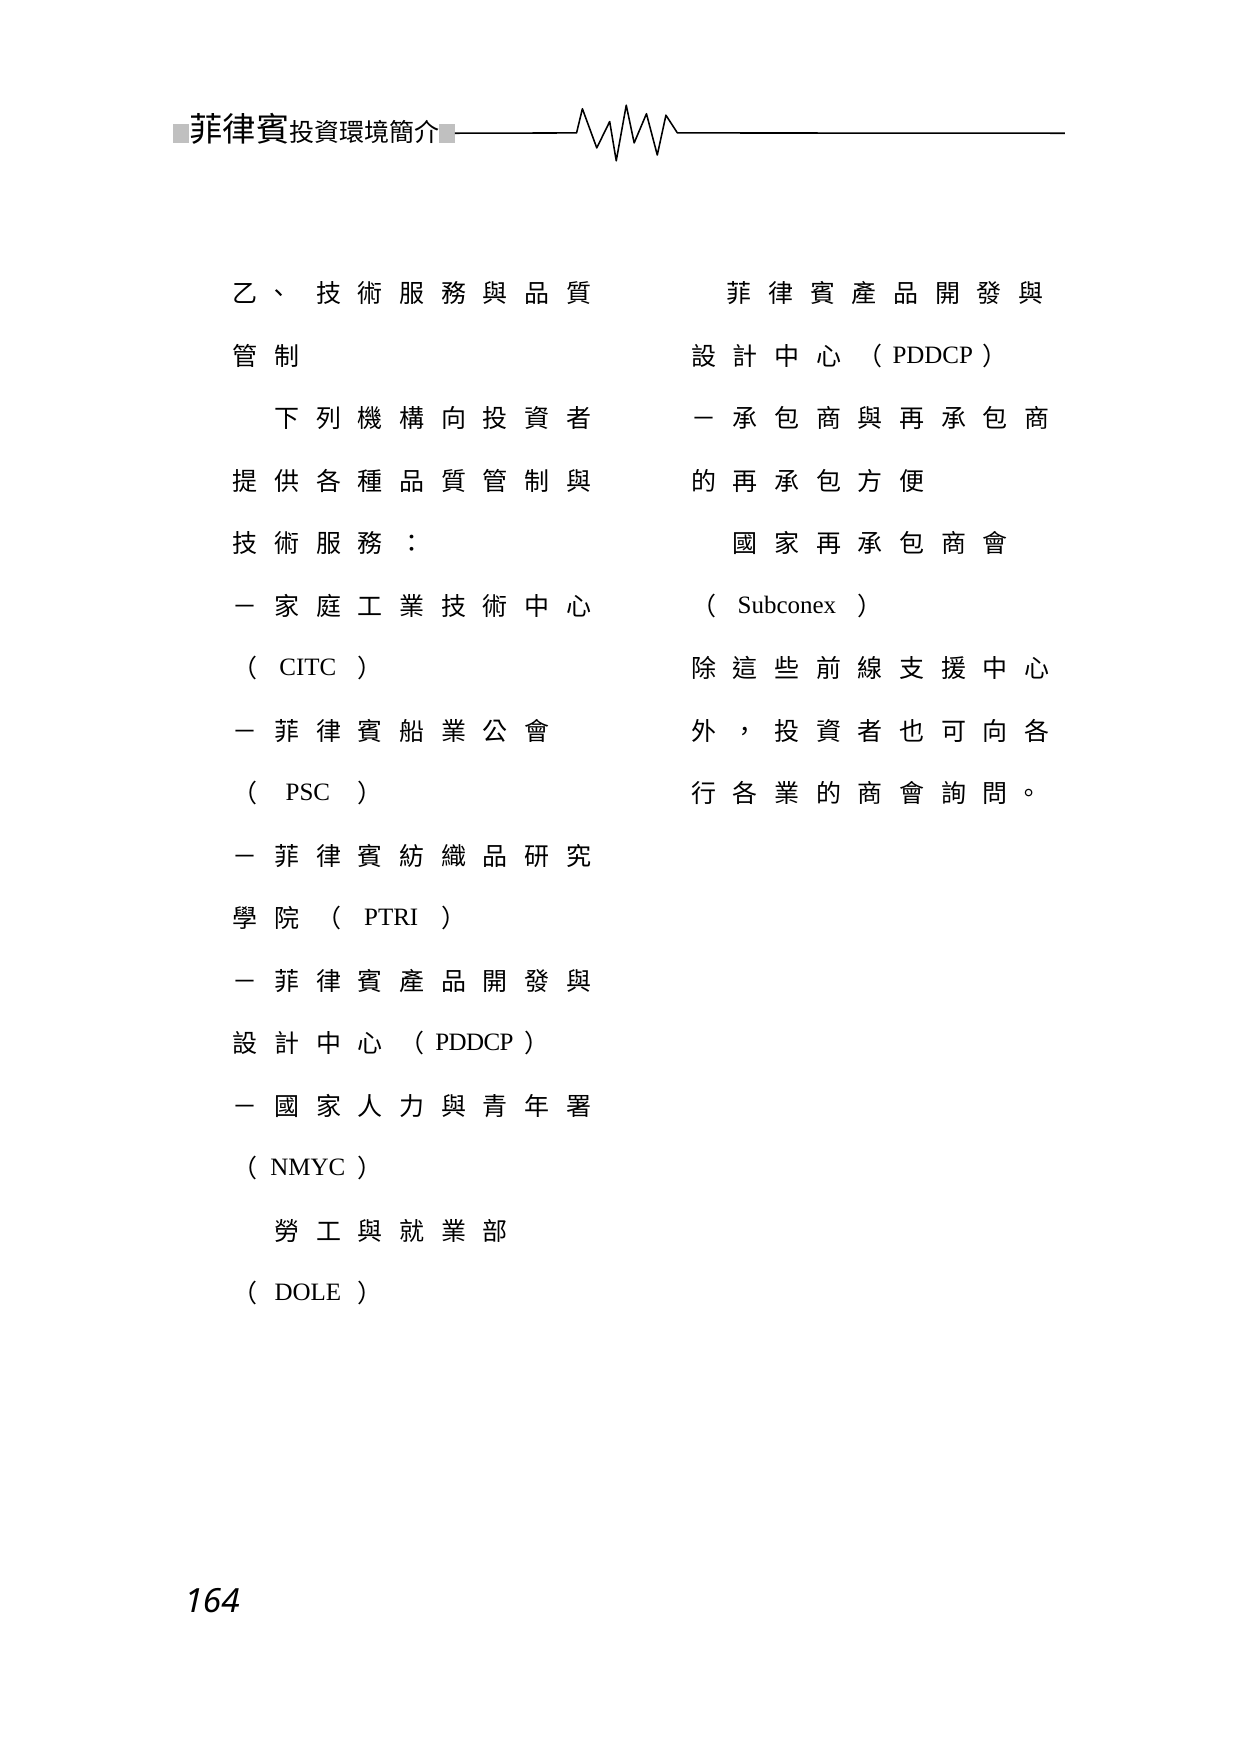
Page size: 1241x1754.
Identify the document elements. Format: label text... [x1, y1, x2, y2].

table_header 菲律賓產品開發與設計中心（PDDCP） －承包商與再承包商的再承包方便 國家再承包商會（Subconex） 除這些前線支援中心外，投資者也可向各行各業的商會詢問。 [621, 250, 1068, 1313]
table_header 乙、技術服務與品質管制 下列機構向投資者提供各種品質管制與技術服務： －家庭工業技術中心（CITC） －菲律賓船業公會（PSC） －菲律賓紡織品研究學院（PTRI） －菲律賓產品開發與設計中心（PDDCP） －國家人力與青年署（NMYC） 勞工與就業部（DOLE） [183, 250, 621, 1313]
